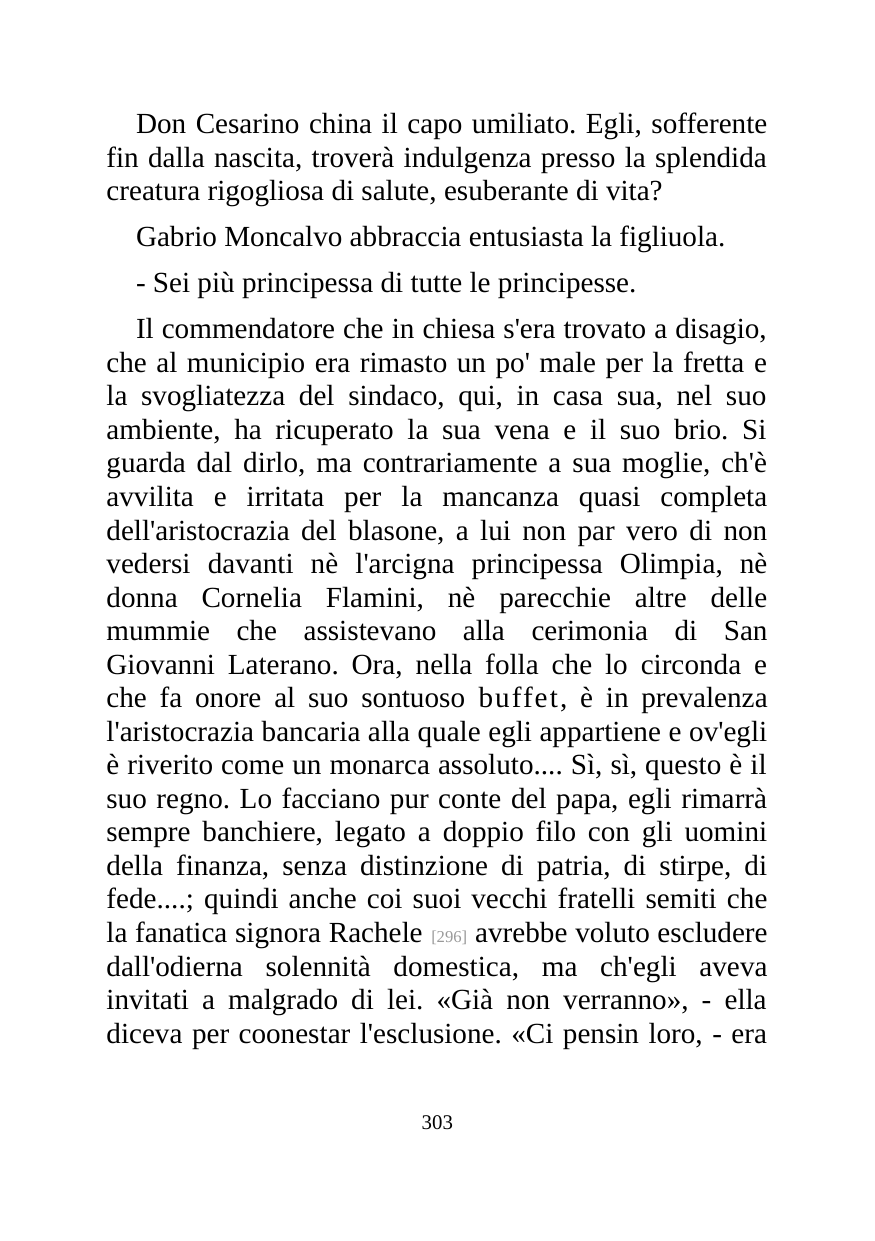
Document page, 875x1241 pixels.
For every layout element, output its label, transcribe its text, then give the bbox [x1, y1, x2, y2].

text Don Cesarino china il capo umiliato. Egli, sofferente fin dalla nascita, troverà indulgenza presso la splendida creatura rigogliosa di salute, esuberante di vita? [106, 106, 768, 207]
text - Sei più principessa di tutte le principesse. [106, 265, 768, 299]
text Gabrio Moncalvo abbraccia entusiasta la figliuola. [106, 219, 768, 253]
text Il commendatore che in chiesa s'era trovato a disagio, che al municipio era rimasto un po' male per la fretta e la svogliatezza del sindaco, qui, in casa sua, nel suo ambiente, ha ricuperato la sua vena e il suo brio. Si guarda dal dirlo, ma contrariamente a sua moglie, ch'è avvilita e irritata per la mancanza quasi completa dell'aristocrazia del blasone, a lui non par vero di non vedersi davanti nè l'arcigna principessa Olimpia, nè donna Cornelia Flamini, nè parecchie altre delle mummie che assistevano alla cerimonia di San Giovanni Laterano. Ora, nella folla che lo circonda e che fa onore al suo sontuoso buffet, è in prevalenza l'aristocrazia bancaria alla quale egli appartiene e ov'egli è riverito come un monarca assoluto.... Sì, sì, questo è il suo regno. Lo facciano pur conte del papa, egli rimarrà sempre banchiere, legato a doppio filo con gli uomini della finanza, senza distinzione di patria, di stirpe, di fede....; quindi anche coi suoi vecchi fratelli semiti che la fanatica signora Rachele [296] avrebbe voluto escludere dall'odierna solennità domestica, ma ch'egli aveva invitati a malgrado di lei. «Già non verranno», - ella diceva per coonestar l'esclusione. «Ci pensin loro, - era [106, 311, 768, 1049]
